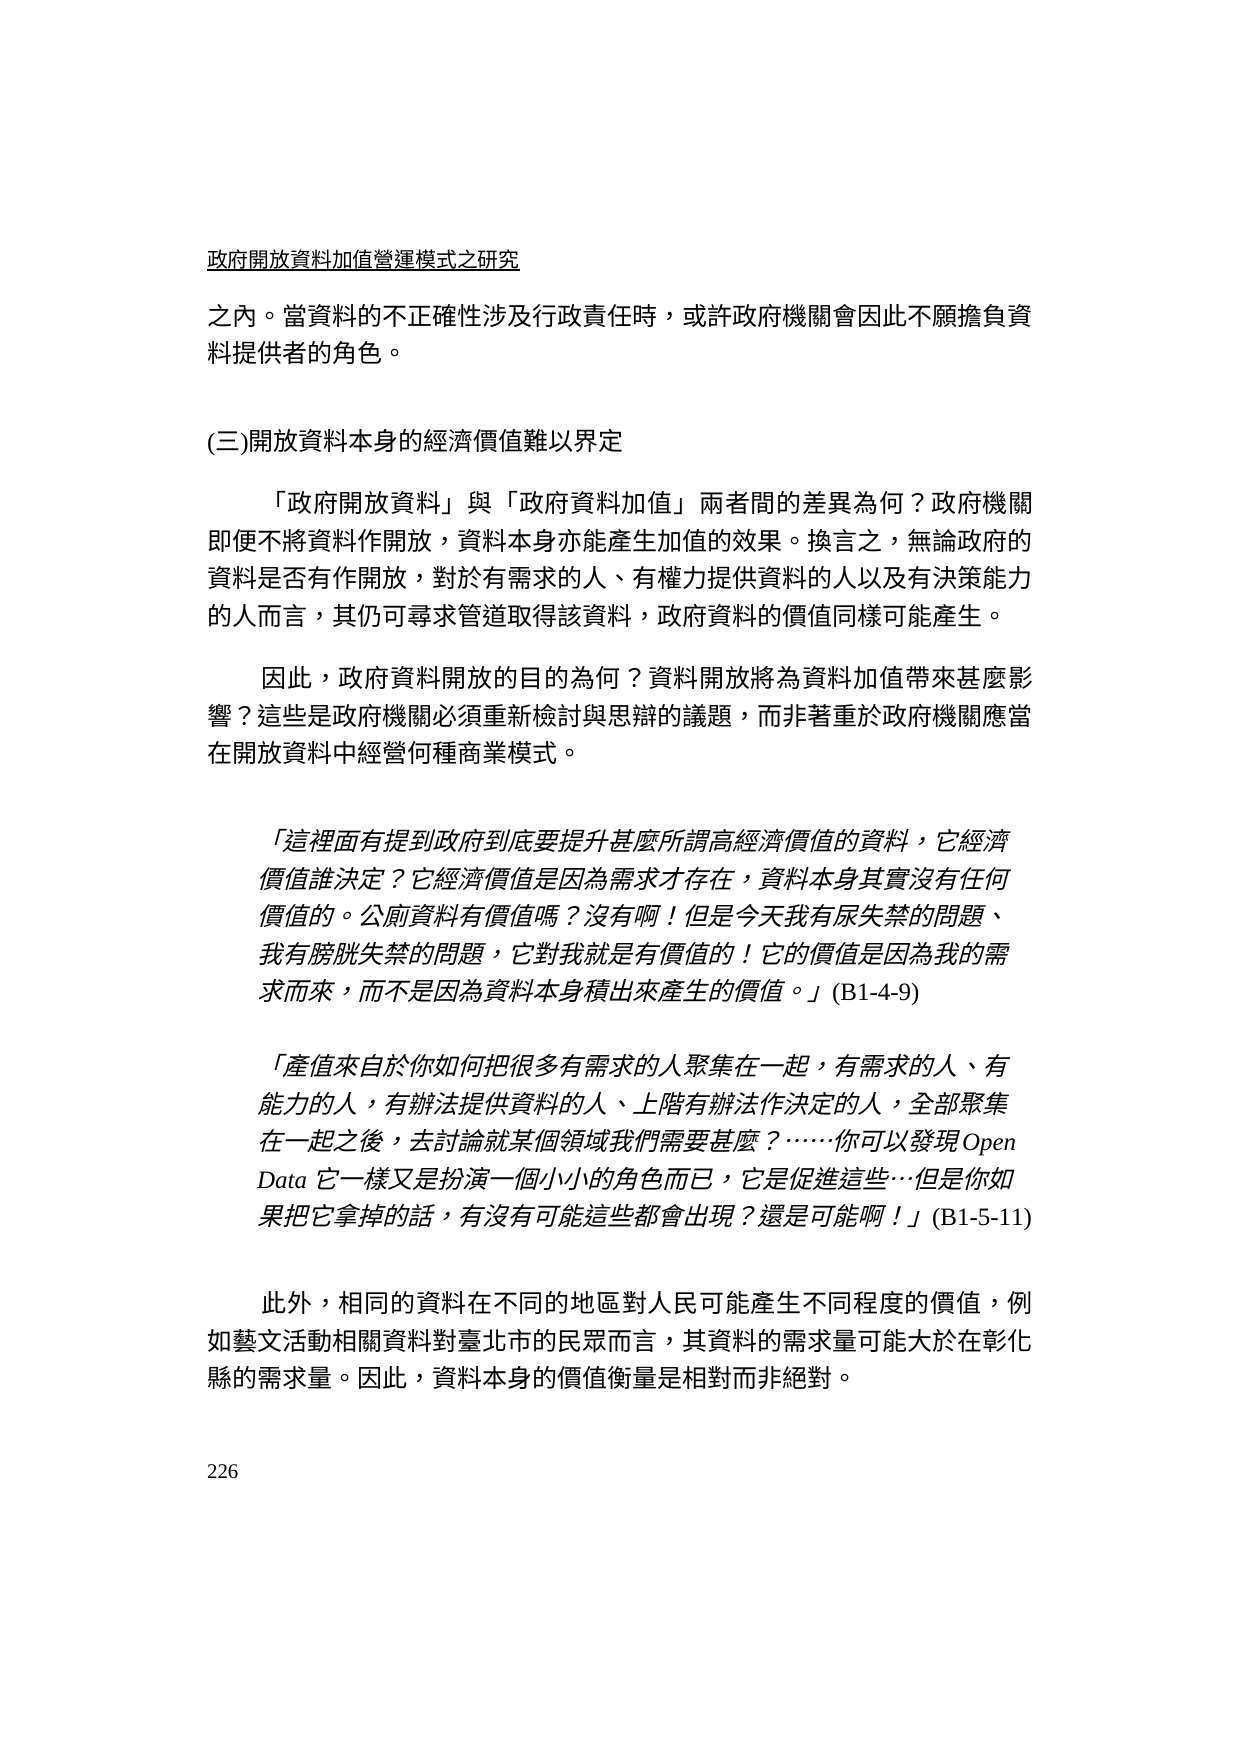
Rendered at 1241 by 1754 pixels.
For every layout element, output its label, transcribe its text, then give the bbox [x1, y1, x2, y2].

text 之內。當資料的不正確性涉及行政責任時，或許政府機關會因此不願擔負資料提供者的角色。 [207, 295, 1033, 370]
text 此外，相同的資料在不同的地區對人民可能產生不同程度的價值，例如藝文活動相關資料對臺北市的民眾而言，其資料的需求量可能大於在彰化縣的需求量。因此，資料本身的價值衡量是相對而非絕對。 [207, 1283, 1033, 1395]
text 「政府開放資料」與「政府資料加值」兩者間的差異為何？政府機關即便不將資料作開放，資料本身亦能產生加值的效果。換言之，無論政府的資料是否有作開放，對於有需求的人、有權力提供資料的人以及有決策能力的人而言，其仍可尋求管道取得該資料，政府資料的價值同樣可能產生。 [207, 483, 1033, 633]
text 「這裡面有提到政府到底要提升甚麼所謂高經濟價值的資料，它經濟價值誰決定？它經濟價值是因為需求才存在，資料本身其實沒有任何價值的。公廁資料有價值嗎？沒有啊！但是今天我有尿失禁的問題、我有膀胱失禁的問題，它對我就是有價值的！它的價值是因為我的需求而來，而不是因為資料本身積出來產生的價值。」(B1-4-9) [257, 820, 1033, 1008]
text 因此，政府資料開放的目的為何？資料開放將為資料加值帶來甚麼影響？這些是政府機關必須重新檢討與思辯的議題，而非著重於政府機關應當在開放資料中經營何種商業模式。 [207, 658, 1033, 770]
text 「產值來自於你如何把很多有需求的人聚集在一起，有需求的人、有能力的人，有辦法提供資料的人、上階有辦法作決定的人，全部聚集在一起之後，去討論就某個領域我們需要甚麼？……你可以發現Open Data它一樣又是扮演一個小小的角色而已，它是促進這些…但是你如果把它拿掉的話，有沒有可能這些都會出現？還是可能啊！」(B1-5-11) [257, 1045, 1033, 1233]
text (三)開放資料本身的經濟價值難以界定 [207, 420, 1033, 458]
